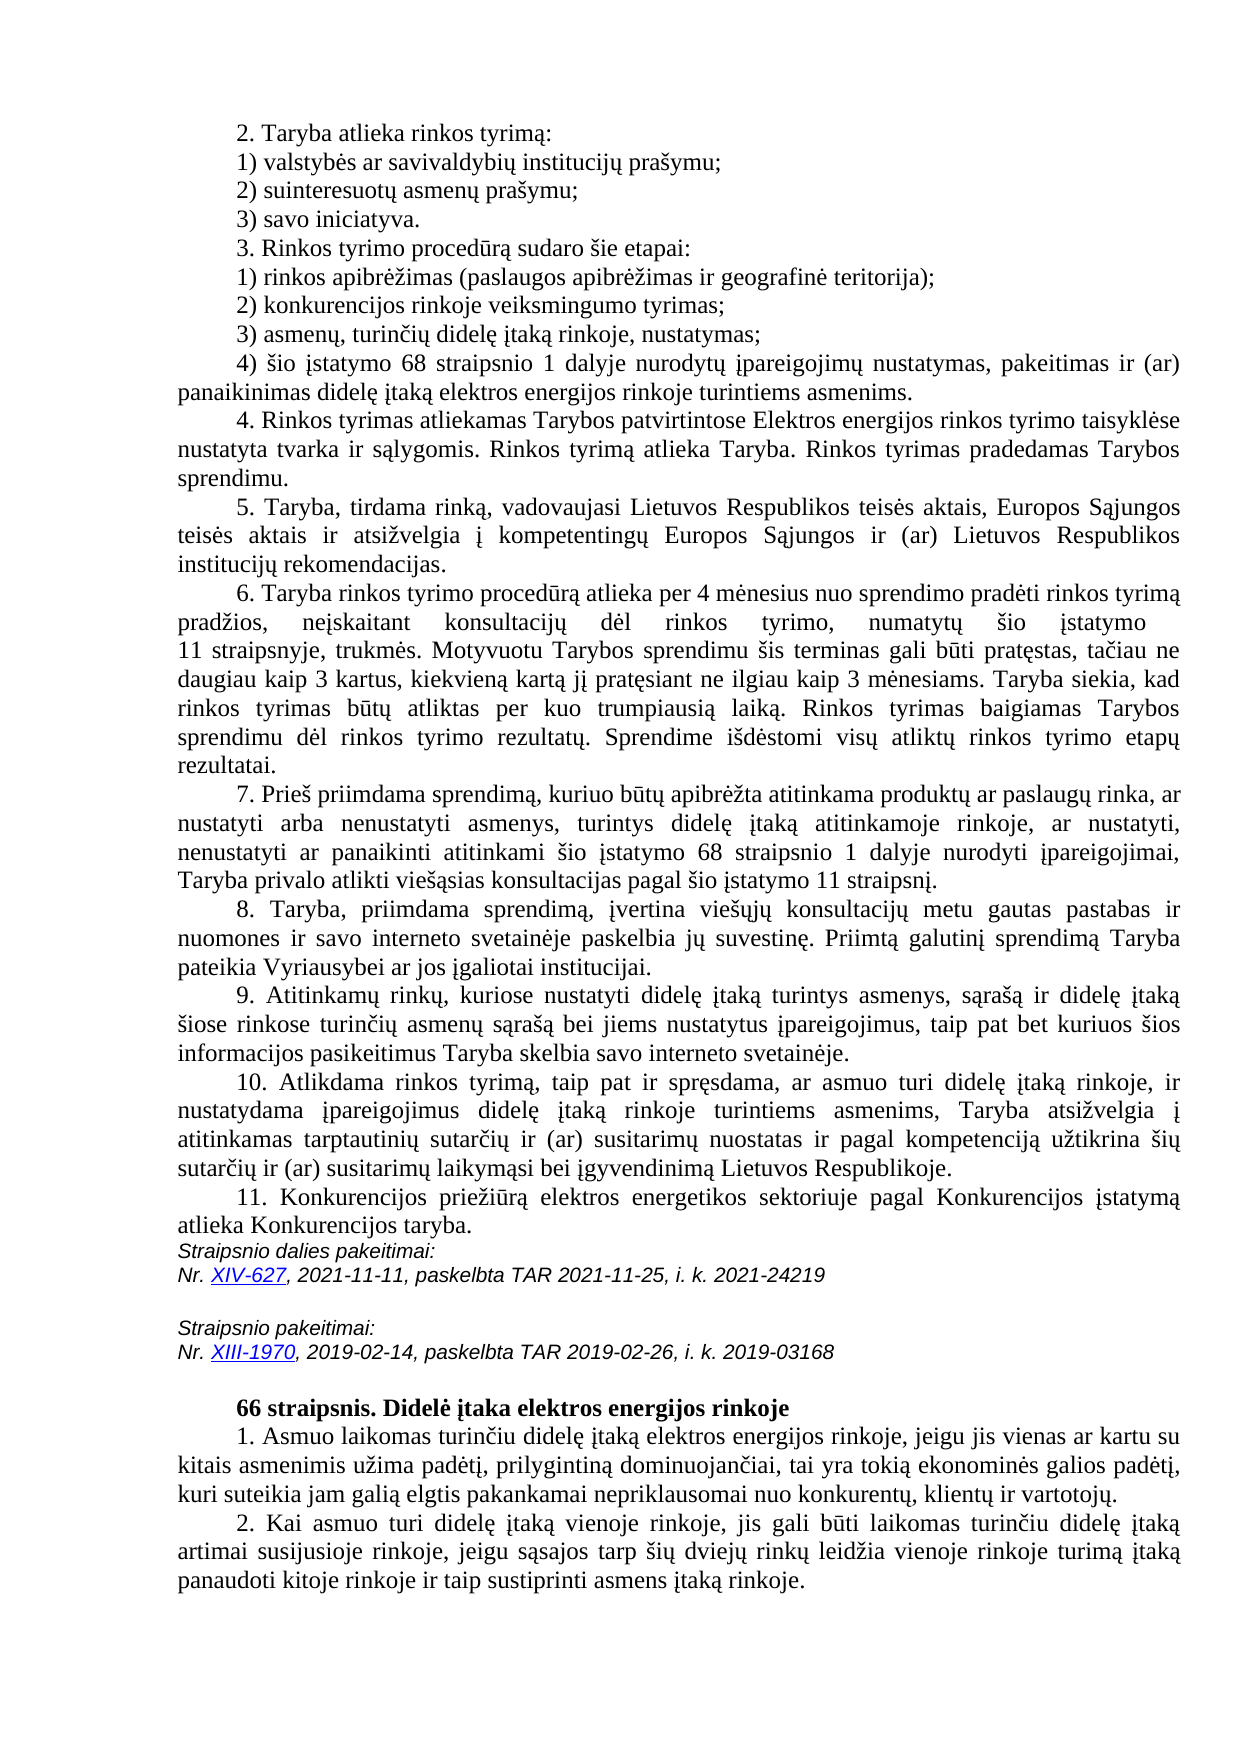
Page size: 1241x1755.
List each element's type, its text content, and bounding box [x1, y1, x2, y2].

text 66 straipsnis. Didelė įtaka elektros energijos rinkoje [177, 1393, 1181, 1421]
text Nr. XIV-627, 2021-11-11, paskelbta TAR 2021-11-25, i. k. 2021-24219 [177, 1263, 1181, 1287]
text 7. Prieš priimdama sprendimą, kuriuo būtų apibrėžta atitinkama produktų ar paslaugų rinka, ar nustatyti arba nenustatyti asmenys, turintys didelę įtaką atitinkamoje rinkoje, ar nustatyti, nenustatyti ar panaikinti atitinkami šio įstatymo 68 straipsnio 1 dalyje nurodyti įpareigojimai, Taryba privalo atlikti viešąsias konsultacijas pagal šio įstatymo 11 straipsnį. [177, 779, 1181, 894]
text Straipsnio dalies pakeitimai: [177, 1239, 1181, 1263]
text 8. Taryba, priimdama sprendimą, įvertina viešųjų konsultacijų metu gautas pastabas ir nuomones ir savo interneto svetainėje paskelbia jų suvestinę. Priimtą galutinį sprendimą Taryba pateikia Vyriausybei ar jos įgaliotai institucijai. [177, 894, 1181, 981]
text 3. Rinkos tyrimo procedūrą sudaro šie etapai: [177, 233, 1181, 262]
text Straipsnio pakeitimai: [177, 1316, 1181, 1340]
text 2. Kai asmuo turi didelę įtaką vienoje rinkoje, jis gali būti laikomas turinčiu didelę įtaką artimai susijusioje rinkoje, jeigu sąsajos tarp šių dviejų rinkų leidžia vienoje rinkoje turimą įtaką panaudoti kitoje rinkoje ir taip sustiprinti asmens įtaką rinkoje. [177, 1508, 1181, 1594]
text Nr. XIII-1970, 2019-02-14, paskelbta TAR 2019-02-26, i. k. 2019-03168 [177, 1340, 1181, 1364]
text 5. Taryba, tirdama rinką, vadovaujasi Lietuvos Respublikos teisės aktais, Europos Sąjungos teisės aktais ir atsižvelgia į kompetentingų Europos Sąjungos ir (ar) Lietuvos Respublikos institucijų rekomendacijas. [177, 492, 1181, 578]
text 3) savo iniciatyva. [177, 204, 1181, 233]
text 2) konkurencijos rinkoje veiksmingumo tyrimas; [177, 291, 1181, 319]
text 4. Rinkos tyrimas atliekamas Tarybos patvirtintose Elektros energijos rinkos tyrimo taisyklėse nustatyta tvarka ir sąlygomis. Rinkos tyrimą atlieka Taryba. Rinkos tyrimas pradedamas Tarybos sprendimu. [177, 406, 1181, 492]
text 10. Atlikdama rinkos tyrimą, taip pat ir spręsdama, ar asmuo turi didelę įtaką rinkoje, ir nustatydama įpareigojimus didelę įtaką rinkoje turintiems asmenims, Taryba atsižvelgia į atitinkamas tarptautinių sutarčių ir (ar) susitarimų nuostatas ir pagal kompetenciją užtikrina šių sutarčių ir (ar) susitarimų laikymąsi bei įgyvendinimą Lietuvos Respublikoje. [177, 1067, 1181, 1182]
text 1) rinkos apibrėžimas (paslaugos apibrėžimas ir geografinė teritorija); [177, 262, 1181, 291]
text 9. Atitinkamų rinkų, kuriose nustatyti didelę įtaką turintys asmenys, sąrašą ir didelę įtaką šiose rinkose turinčių asmenų sąrašą bei jiems nustatytus įpareigojimus, taip pat bet kuriuos šios informacijos pasikeitimus Taryba skelbia savo interneto svetainėje. [177, 981, 1181, 1067]
text 1) valstybės ar savivaldybių institucijų prašymu; [177, 147, 1181, 176]
text 6. Taryba rinkos tyrimo procedūrą atlieka per 4 mėnesius nuo sprendimo pradėti rinkos tyrimą pradžios, neįskaitant konsultacijų dėl rinkos tyrimo, numatytų šio įstatymo 11 straipsnyje, trukmės. Motyvuotu Tarybos sprendimu šis terminas gali būti pratęstas, tačiau ne daugiau kaip 3 kartus, kiekvieną kartą jį pratęsiant ne ilgiau kaip 3 mėnesiams. Taryba siekia, kad rinkos tyrimas būtų atliktas per kuo trumpiausią laiką. Rinkos tyrimas baigiamas Tarybos sprendimu dėl rinkos tyrimo rezultatų. Sprendime išdėstomi visų atliktų rinkos tyrimo etapų rezultatai. [177, 578, 1181, 779]
text 3) asmenų, turinčių didelę įtaką rinkoje, nustatymas; [177, 319, 1181, 348]
text 1. Asmuo laikomas turinčiu didelę įtaką elektros energijos rinkoje, jeigu jis vienas ar kartu su kitais asmenimis užima padėtį, prilygintiną dominuojančiai, tai yra tokią ekonominės galios padėtį, kuri suteikia jam galią elgtis pakankamai nepriklausomai nuo konkurentų, klientų ir vartotojų. [177, 1421, 1181, 1508]
text 2) suinteresuotų asmenų prašymu; [177, 176, 1181, 204]
text 2. Taryba atlieka rinkos tyrimą: [177, 118, 1181, 147]
text 11. Konkurencijos priežiūrą elektros energetikos sektoriuje pagal Konkurencijos įstatymą atlieka Konkurencijos taryba. [177, 1182, 1181, 1239]
text 4) šio įstatymo 68 straipsnio 1 dalyje nurodytų įpareigojimų nustatymas, pakeitimas ir (ar) panaikinimas didelę įtaką elektros energijos rinkoje turintiems asmenims. [177, 348, 1181, 406]
